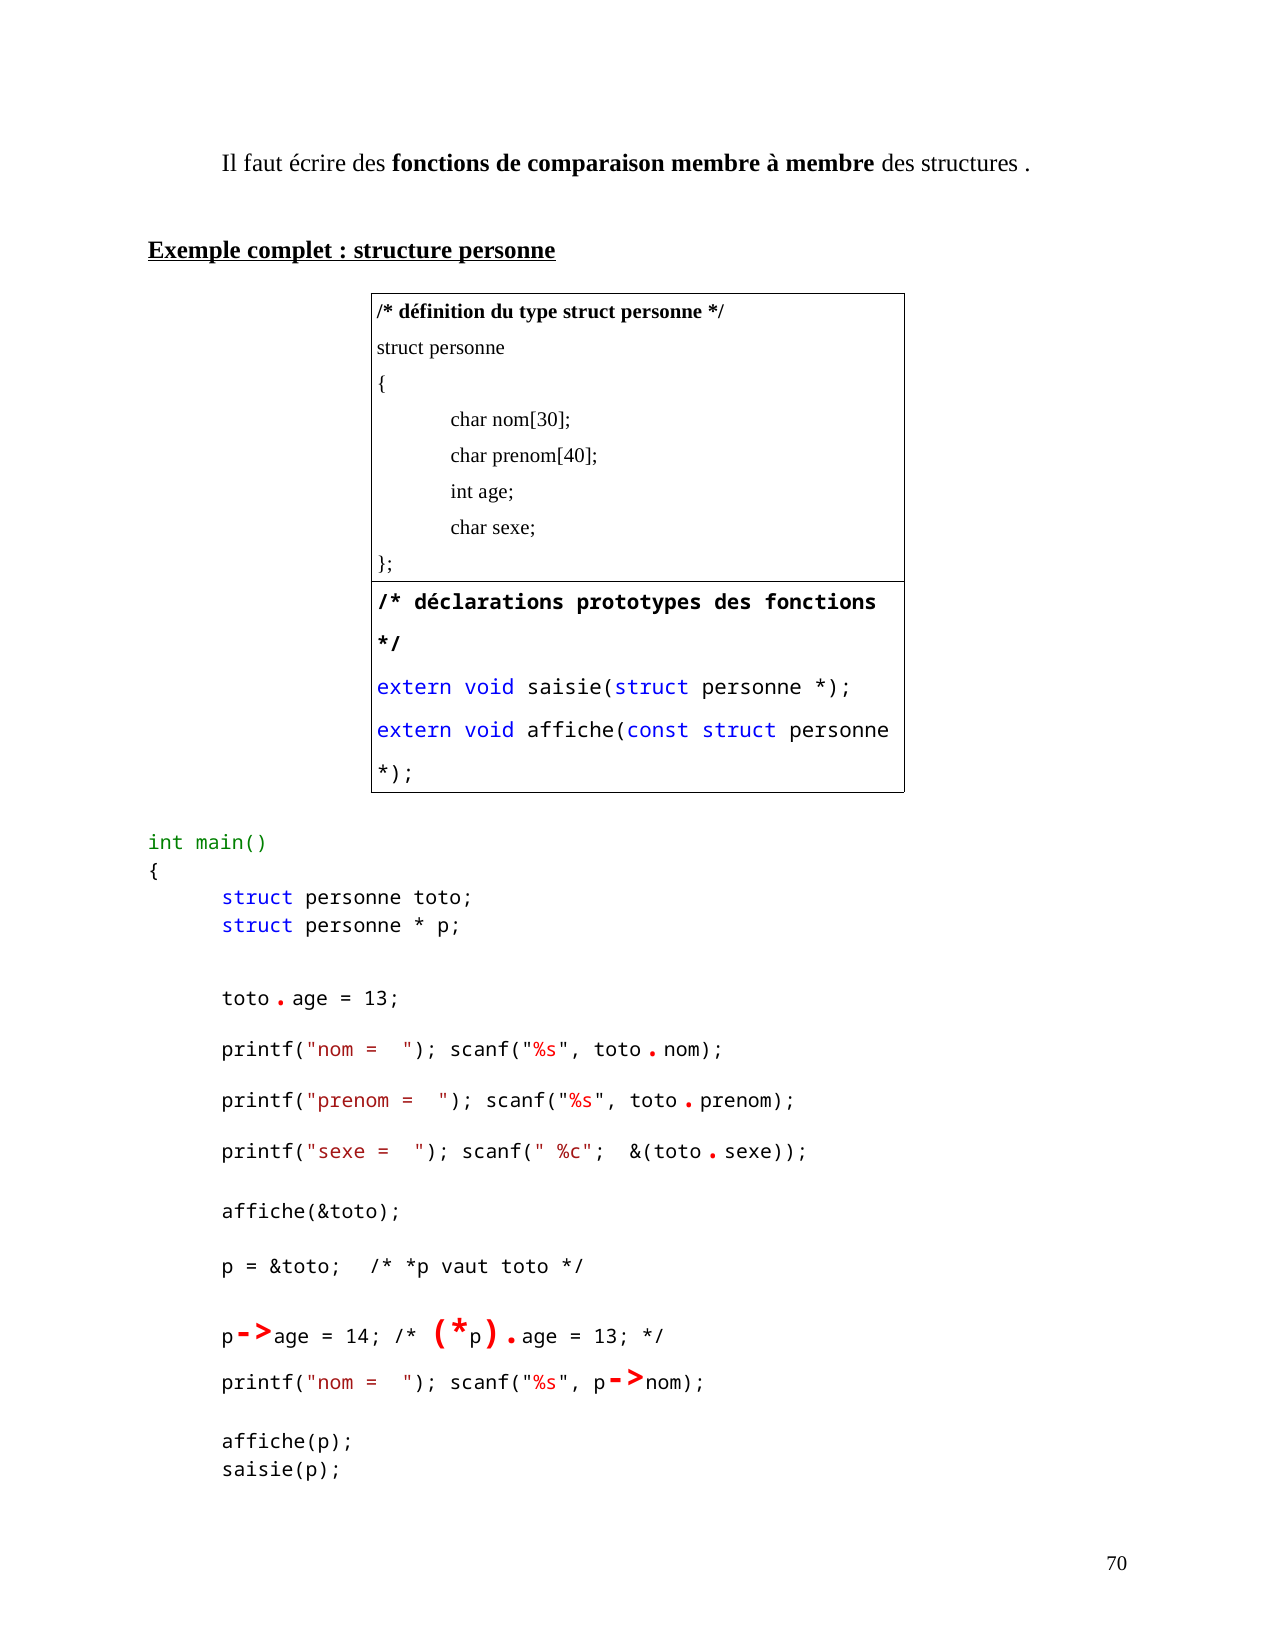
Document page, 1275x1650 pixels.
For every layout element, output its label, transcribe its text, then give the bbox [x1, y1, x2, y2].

text int main() [148, 828, 1127, 856]
text Exemple complet : structure personne [148, 235, 1127, 264]
text toto.age = 13; [148, 966, 1127, 1017]
table_header /* définition du type struct personne */ struct personne { char nom[30]; char prenom[40]; int age; char sexe; }; [372, 294, 904, 581]
text affiche(&toto); [148, 1197, 1127, 1225]
text printf("nom = "); scanf("%s", toto.nom); [148, 1017, 1127, 1068]
list Il faut écrire des fonctions de comparaison membre à membre des structures . [221, 148, 1127, 177]
text printf("prenom = "); scanf("%s", toto.prenom); [148, 1068, 1127, 1119]
text affiche(p); [148, 1427, 1127, 1454]
table_cell /* déclarations prototypes des fonctions */ extern void saisie(struct personne *); extern void affiche(const struct personne *); [372, 582, 904, 792]
text p = &toto; /* *p vaut toto */ [148, 1252, 1127, 1280]
text saisie(p); [148, 1454, 1127, 1482]
text { [148, 856, 1127, 883]
text struct personne toto; [148, 883, 1127, 911]
text struct personne * p; [148, 911, 1127, 938]
text p->age = 14; /* (*p).age = 13; */ [148, 1307, 1127, 1353]
text printf("sexe = "); scanf(" %c"; &(toto.sexe)); [148, 1119, 1127, 1170]
text printf("nom = "); scanf("%s", p->nom); [148, 1353, 1127, 1399]
